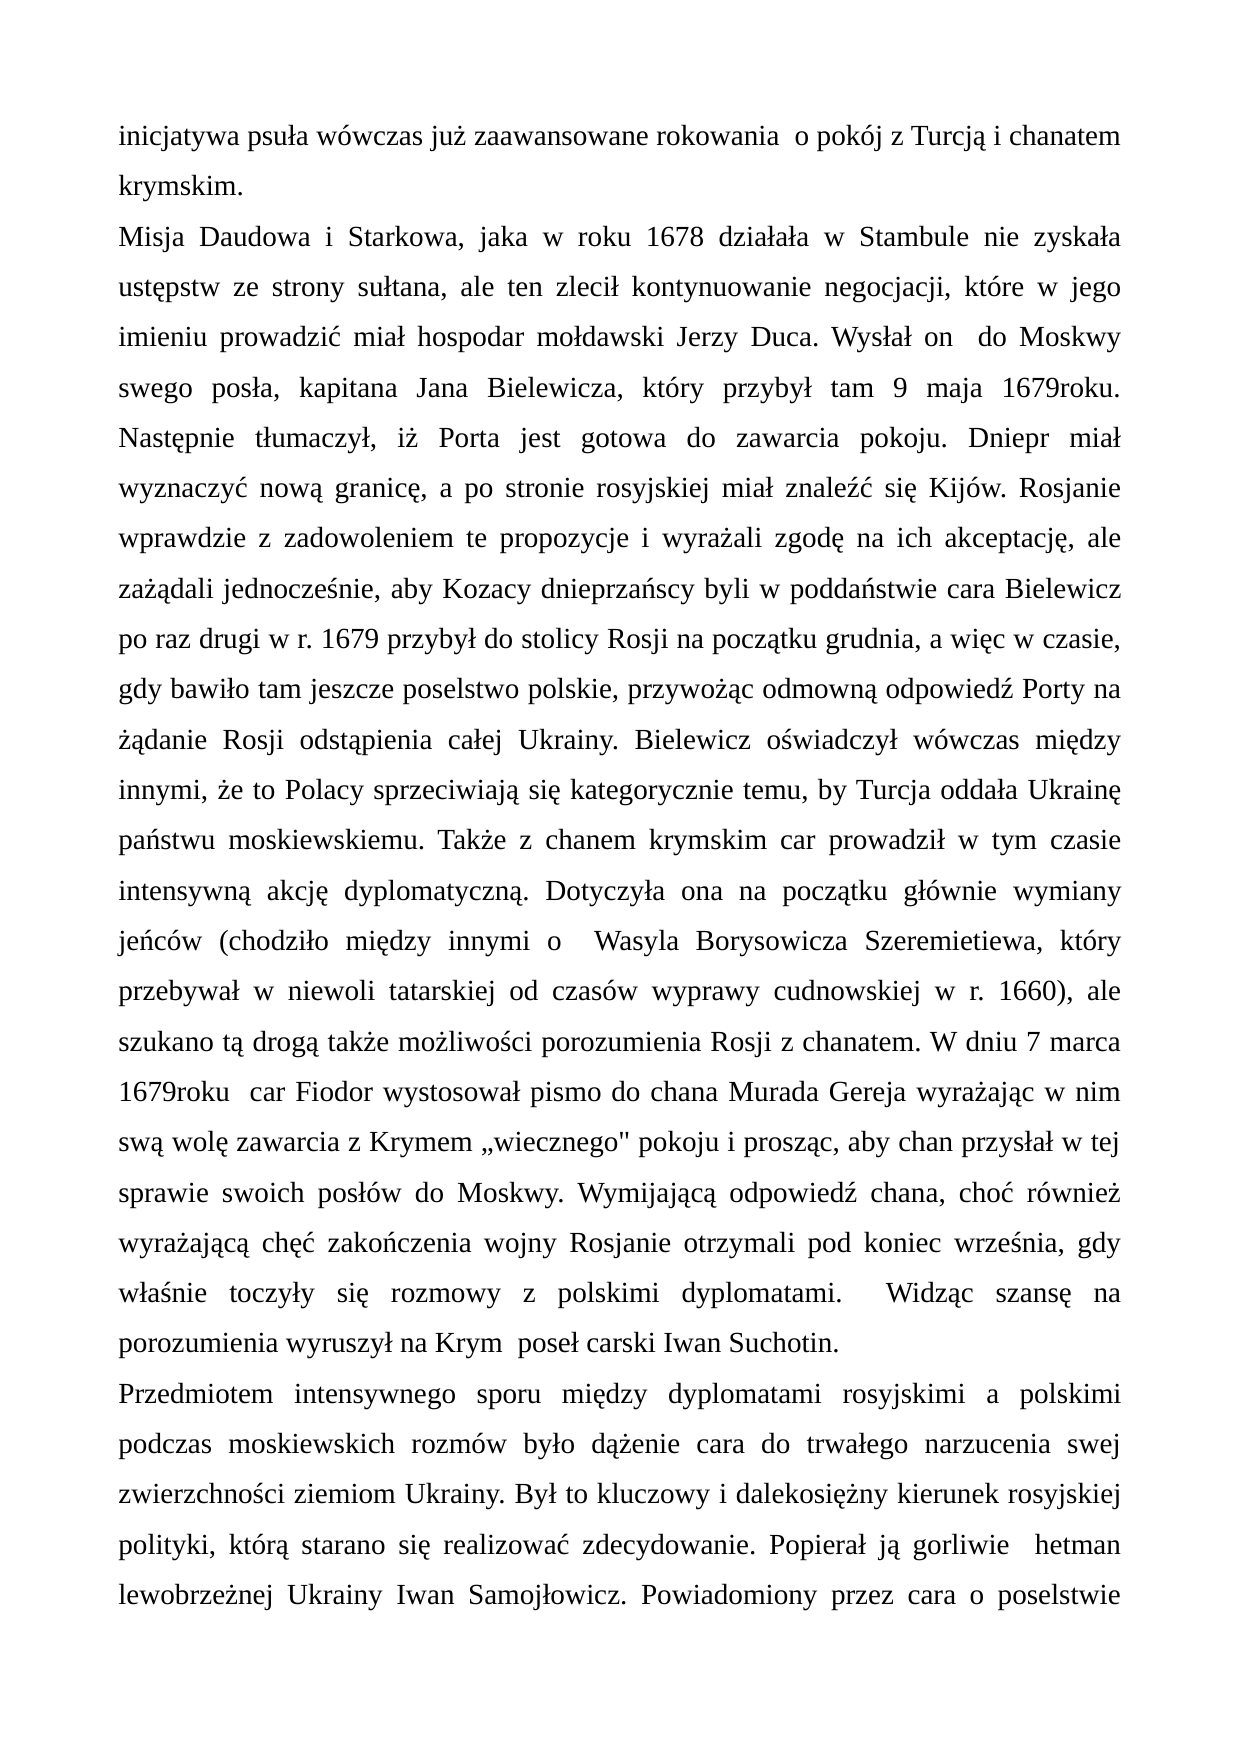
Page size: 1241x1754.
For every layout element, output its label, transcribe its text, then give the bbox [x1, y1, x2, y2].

text Misja Daudowa i Starkowa, jaka w roku 1678 działała w Stambule nie zyskała ustępstw ze strony sułtana, ale ten zlecił kontynuowanie negocjacji, które w jego imieniu prowadzić miał hospodar mołdawski Jerzy Duca. Wysłał on do Moskwy swego posła, kapitana Jana Bielewicza, który przybył tam 9 maja 1679roku. Następnie tłumaczył, iż Porta jest gotowa do zawarcia pokoju. Dniepr miał wyznaczyć nową granicę, a po stronie rosyjskiej miał znaleźć się Kijów. Rosjanie wprawdzie z zadowoleniem te propozycje i wyrażali zgodę na ich akceptację, ale zażądali jednocześnie, aby Kozacy dnieprzańscy byli w poddaństwie cara Bielewicz po raz drugi w r. 1679 przybył do stolicy Rosji na początku grudnia, a więc w czasie, gdy bawiło tam jeszcze poselstwo polskie, przywożąc odmowną odpowiedź Porty na żądanie Rosji odstąpienia całej Ukrainy. Bielewicz oświadczył wówczas między innymi, że to Polacy sprzeciwiają się kategorycznie temu, by Turcja oddała Ukrainę państwu moskiewskiemu. Także z chanem krymskim car prowadził w tym czasie intensywną akcję dyplomatyczną. Dotyczyła ona na początku głównie wymiany jeńców (chodziło między innymi o Wasyla Borysowicza Szeremietiewa, który przebywał w niewoli tatarskiej od czasów wyprawy cudnowskiej w r. 1660), ale szukano tą drogą także możliwości porozumienia Rosji z chanatem. W dniu 7 marca 1679roku car Fiodor wystosował pismo do chana Murada Gereja wyrażając w nim swą wolę zawarcia z Krymem „wiecznego" pokoju i prosząc, aby chan przysłał w tej sprawie swoich posłów do Moskwy. Wymijającą odpowiedź chana, choć również wyrażającą chęć zakończenia wojny Rosjanie otrzymali pod koniec września, gdy właśnie toczyły się rozmowy z polskimi dyplomatami. Widząc szansę na porozumienia wyruszył na Krym poseł carski Iwan Suchotin. [118, 219, 1122, 1359]
text inicjatywa psuła wówczas już zaawansowane rokowania o pokój z Turcją i chanatem krymskim. [118, 118, 1122, 202]
text Przedmiotem intensywnego sporu między dyplomatami rosyjskimi a polskimi podczas moskiewskich rozmów było dążenie cara do trwałego narzucenia swej zwierzchności ziemiom Ukrainy. Był to kluczowy i dalekosiężny kierunek rosyjskiej polityki, którą starano się realizować zdecydowanie. Popierał ją gorliwie hetman lewobrzeżnej Ukrainy Iwan Samojłowicz. Powiadomiony przez cara o poselstwie [118, 1376, 1122, 1611]
